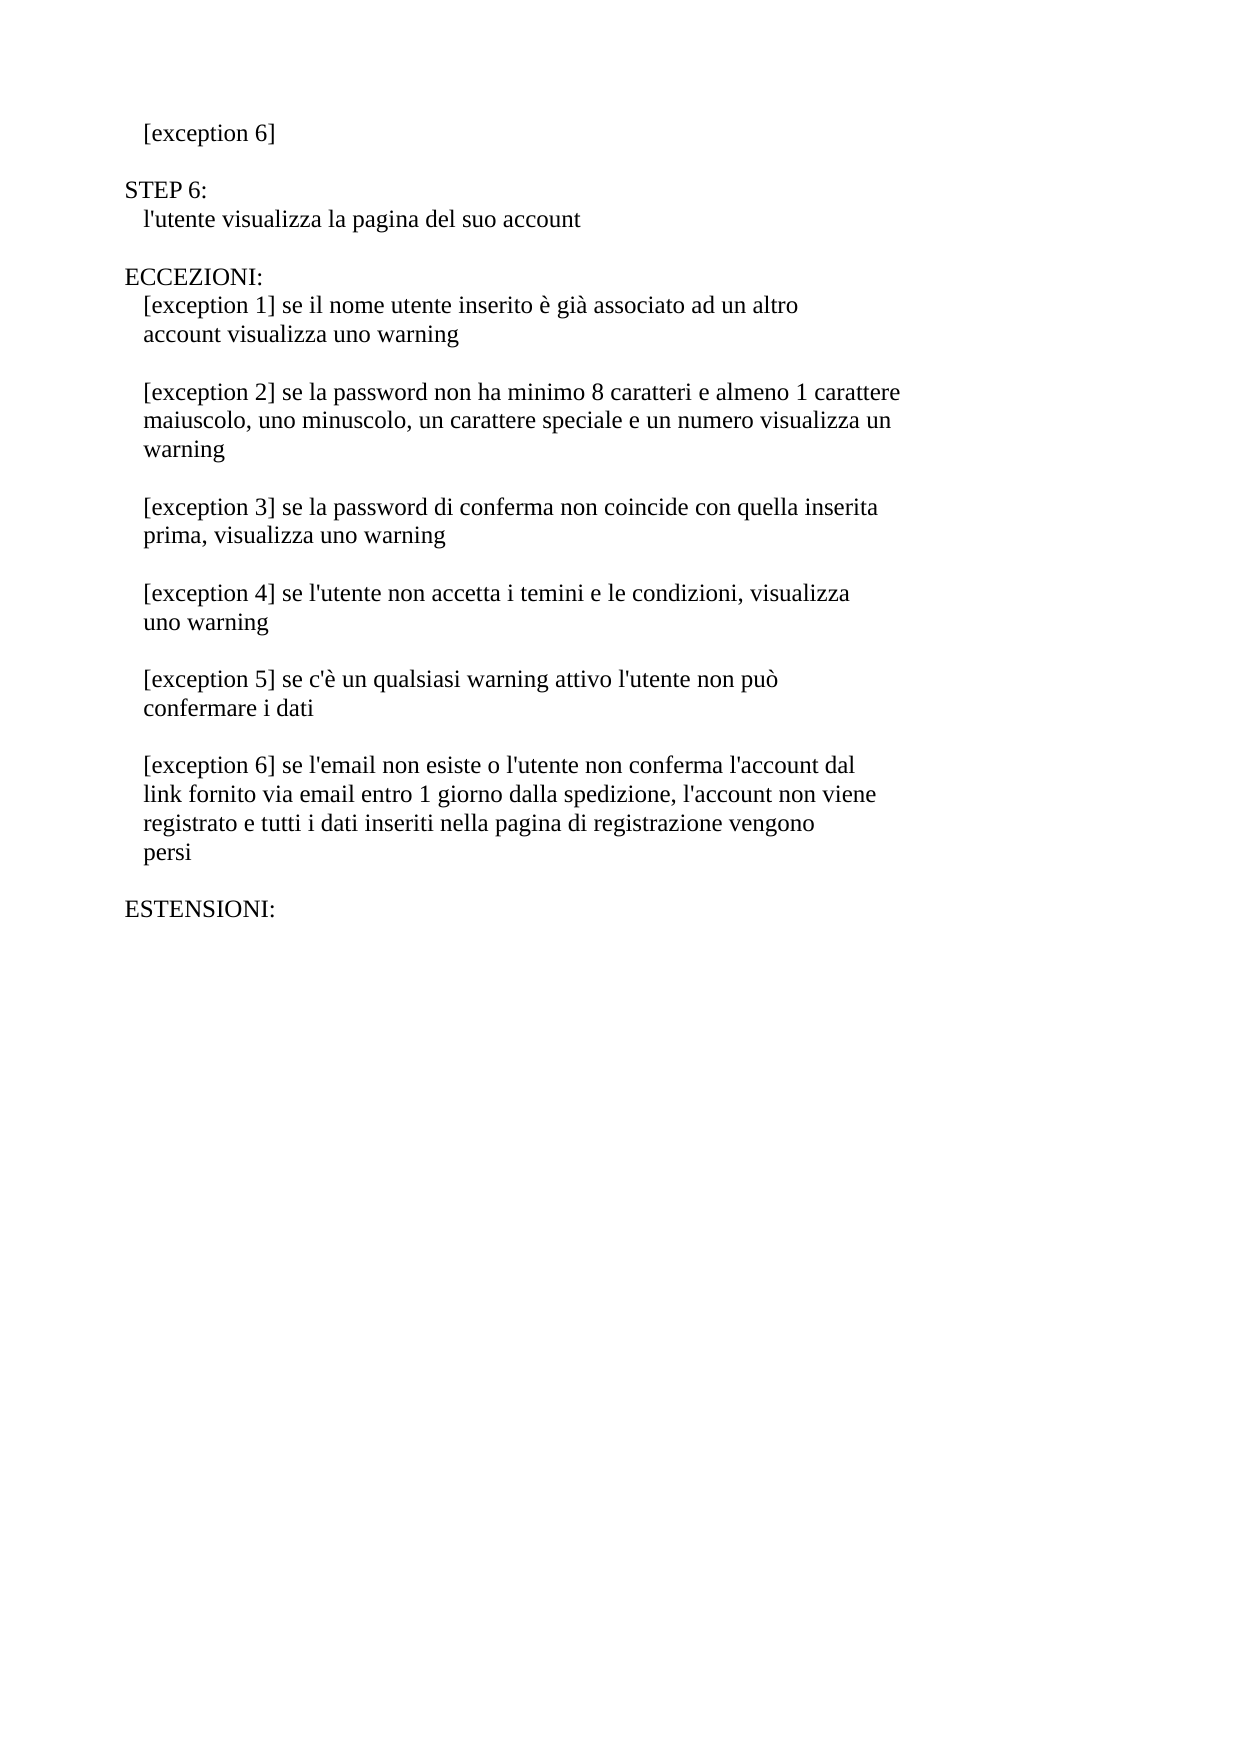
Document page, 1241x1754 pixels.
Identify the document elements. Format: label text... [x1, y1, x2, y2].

text ESTENSIONI: [118, 894, 1122, 923]
text prima, visualizza uno warning [118, 521, 1122, 549]
text [exception 6] se l'email non esiste o l'utente non conferma l'account dal [118, 751, 1122, 779]
text confermare i dati [118, 693, 1122, 722]
text [exception 4] se l'utente non accetta i temini e le condizioni, visualizza [118, 578, 1122, 607]
text persi [118, 837, 1122, 866]
text l'utente visualizza la pagina del suo account [118, 204, 1122, 233]
text [exception 2] se la password non ha minimo 8 caratteri e almeno 1 carattere [118, 377, 1122, 406]
text [exception 6] [118, 118, 1122, 147]
text [exception 5] se c'è un qualsiasi warning attivo l'utente non può [118, 664, 1122, 693]
text registrato e tutti i dati inseriti nella pagina di registrazione vengono [118, 808, 1122, 837]
text account visualizza uno warning [118, 319, 1122, 348]
text [exception 3] se la password di conferma non coincide con quella inserita [118, 492, 1122, 521]
text link fornito via email entro 1 giorno dalla spedizione, l'account non viene [118, 779, 1122, 808]
text ECCEZIONI: [118, 262, 1122, 291]
text uno warning [118, 607, 1122, 636]
text warning [118, 434, 1122, 463]
text STEP 6: [118, 176, 1122, 204]
text [exception 1] se il nome utente inserito è già associato ad un altro [118, 291, 1122, 319]
text maiuscolo, uno minuscolo, un carattere speciale e un numero visualizza un [118, 406, 1122, 434]
